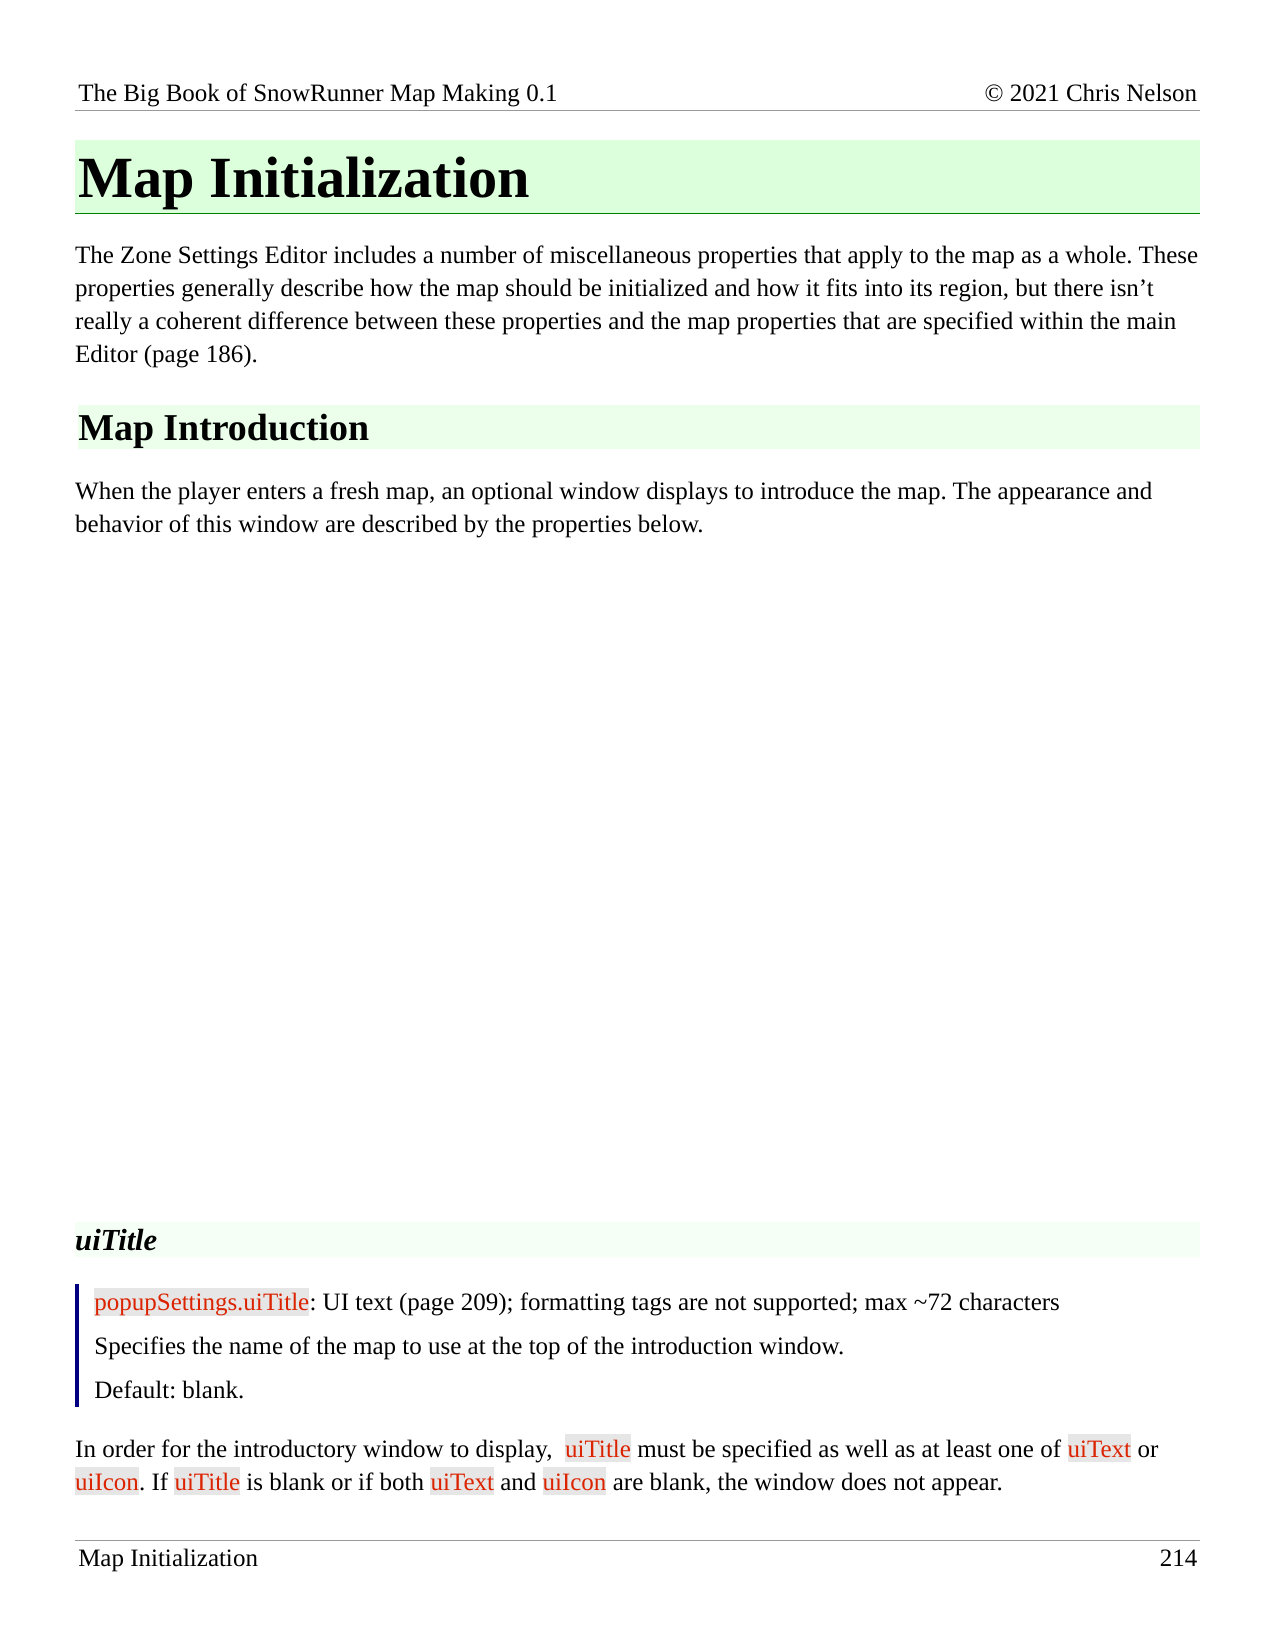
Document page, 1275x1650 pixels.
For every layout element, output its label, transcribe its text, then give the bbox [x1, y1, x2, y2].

subtitle uiTitle [75, 1222, 1200, 1257]
subtitle Map Initialization [75, 140, 1200, 213]
text Default: blank. [79, 1372, 1200, 1407]
subtitle Map Introduction [78, 405, 1200, 449]
text Specifies the name of the map to use at the top of the introduction window. [79, 1328, 1200, 1360]
text When the player enters a fresh map, an optional window displays to introduce the map. The appearance and behavior of this window are described by the properties below. [75, 476, 1200, 538]
text In order for the introductory window to display, uiTitle must be specified as well as at least one of uiText or uiIcon. If uiTitle is blank or if both uiText and uiIcon are blank, the window does not appear. [75, 1434, 1200, 1495]
text popupSettings.uiTitle: UI text (page 209); formatting tags are not supported; max ~72 characters [79, 1284, 1200, 1316]
text The Zone Settings Editor includes a number of miscellaneous properties that apply to the map as a whole. These properties generally describe how the map should be initialized and how it fits into its region, but there isn’t really a coherent difference between these properties and the map properties that are specified within the main Editor (page 186). [75, 240, 1200, 368]
